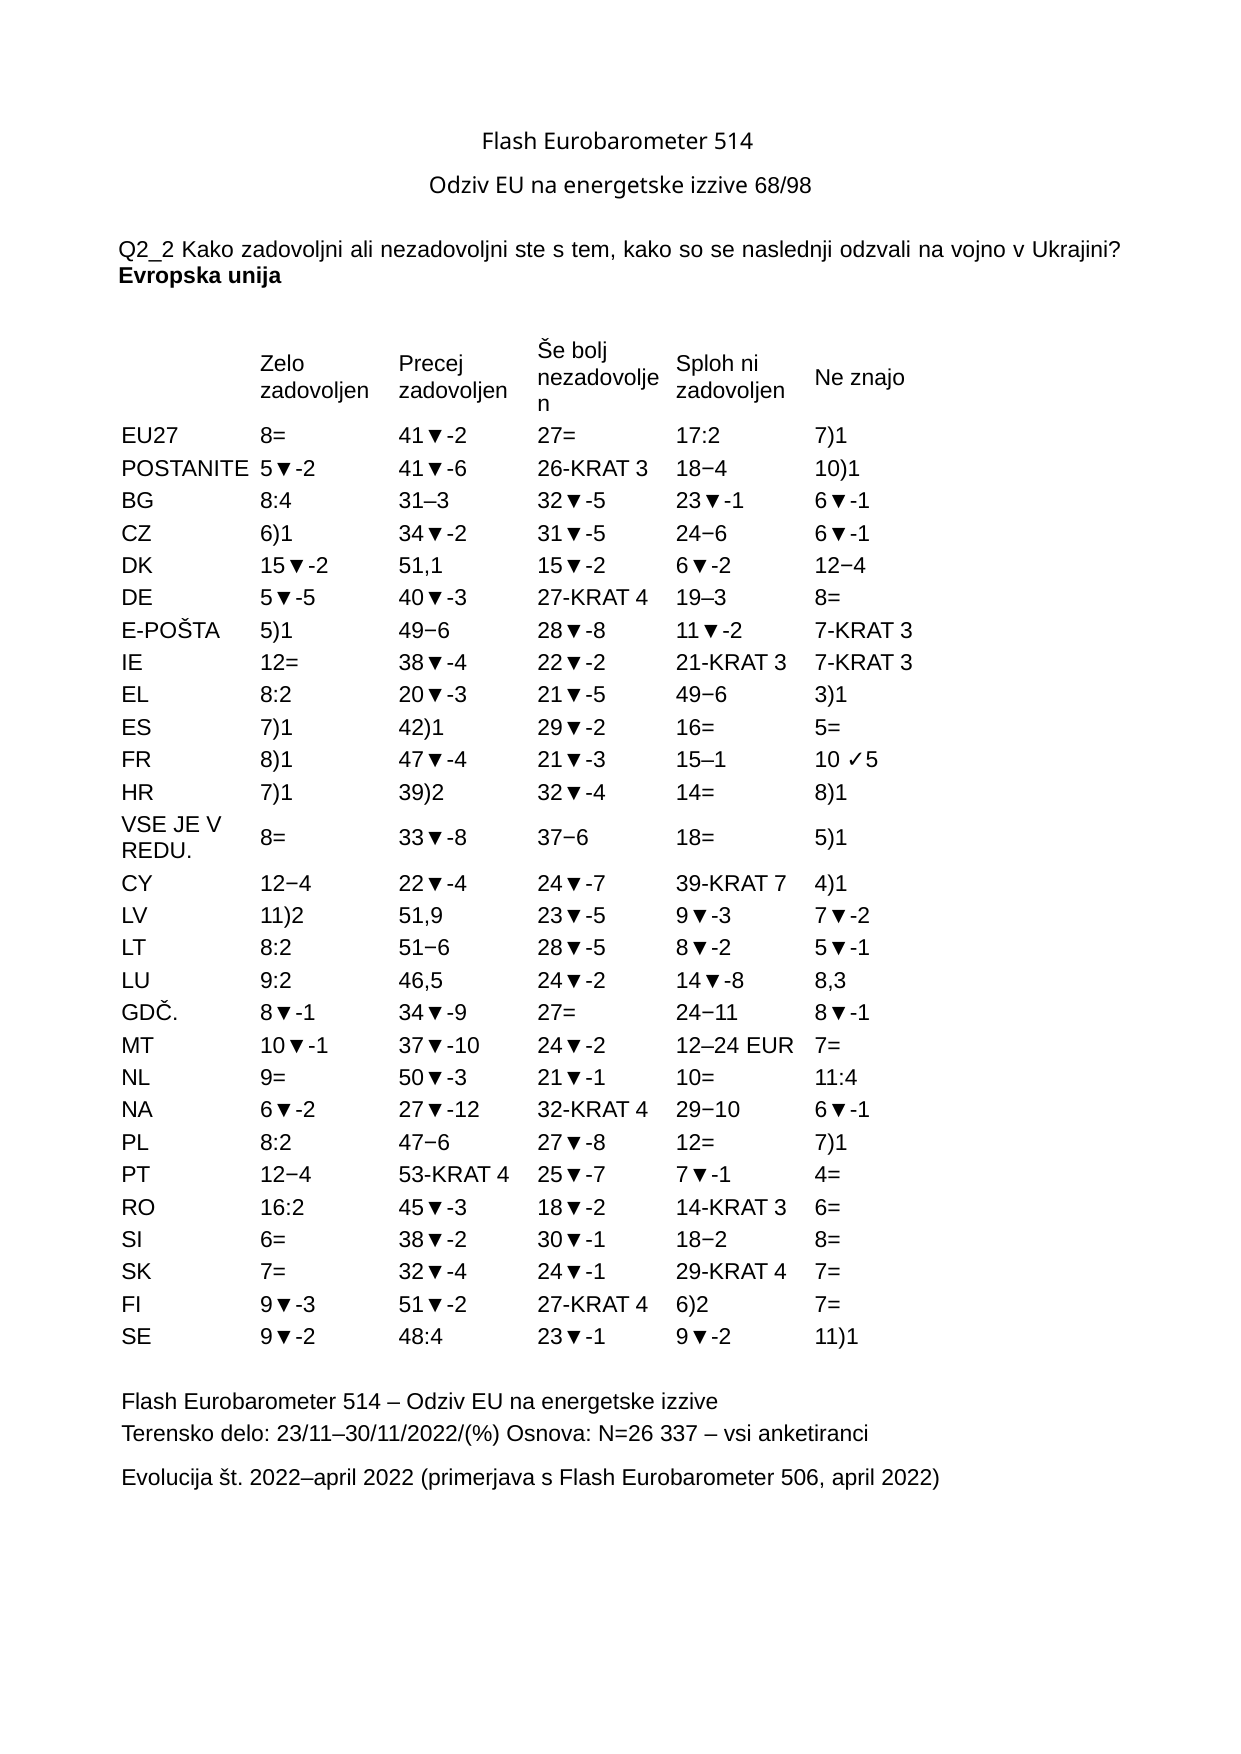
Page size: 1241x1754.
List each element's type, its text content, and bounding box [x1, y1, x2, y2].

table_cell 33▼-8 [395, 808, 534, 867]
table_cell 18−2 [673, 1223, 811, 1255]
table_cell EU27 [118, 419, 257, 452]
table_header Še bolj nezadovoljen [534, 334, 673, 419]
table_cell 7)1 [811, 1126, 950, 1158]
table_cell 23▼-1 [534, 1320, 673, 1352]
table_cell 6▼-2 [673, 549, 811, 581]
table_header Sploh ni zadovoljen [673, 334, 811, 419]
table_cell 50▼-3 [395, 1061, 534, 1093]
table_cell 34▼-9 [395, 996, 534, 1028]
table_cell NA [118, 1093, 257, 1126]
table_cell 37▼-10 [395, 1029, 534, 1061]
table_cell 7= [811, 1029, 950, 1061]
table_cell 15–1 [673, 743, 811, 776]
table_cell 34▼-2 [395, 516, 534, 549]
table_cell 51▼-2 [395, 1288, 534, 1320]
table_cell 21-KRAT 3 [673, 646, 811, 678]
table_cell 29−10 [673, 1093, 811, 1126]
table_cell 9▼-3 [257, 1288, 395, 1320]
table_cell [811, 1353, 950, 1385]
table_cell 8= [257, 808, 395, 867]
table_cell 46,5 [395, 964, 534, 996]
table_cell 27-KRAT 4 [534, 1288, 673, 1320]
table_cell 7)1 [257, 711, 395, 743]
table_cell NL [118, 1061, 257, 1093]
table_cell 6)1 [257, 516, 395, 549]
table_cell 39)2 [395, 776, 534, 808]
table_cell 8)1 [811, 776, 950, 808]
table_cell 51−6 [395, 931, 534, 964]
table_cell Flash Eurobarometer 514 – Odziv EU na energetske izzive [118, 1385, 950, 1417]
table_cell 10▼-1 [257, 1029, 395, 1061]
table_cell HR [118, 776, 257, 808]
table_cell 37−6 [534, 808, 673, 867]
table_cell IE [118, 646, 257, 678]
table_cell 49−6 [395, 614, 534, 646]
table_cell 27-KRAT 4 [534, 581, 673, 614]
table_cell Terensko delo: 23/11–30/11/2022/(%) Osnova: N=26 337 – vsi anketiranci [118, 1417, 950, 1450]
table_cell 24▼-2 [534, 964, 673, 996]
table_cell 11:4 [811, 1061, 950, 1093]
table_cell 24▼-7 [534, 867, 673, 899]
table_cell [534, 1353, 673, 1385]
table_cell 8:2 [257, 679, 395, 711]
table_cell 32▼-5 [534, 484, 673, 516]
table_cell 12−4 [257, 867, 395, 899]
table_cell 21▼-5 [534, 679, 673, 711]
table_cell 12= [257, 646, 395, 678]
table_cell [395, 1353, 534, 1385]
table_cell CY [118, 867, 257, 899]
table_cell 18▼-2 [534, 1191, 673, 1223]
table_cell VSE JE V REDU. [118, 808, 257, 867]
table_cell 7-KRAT 3 [811, 646, 950, 678]
table_cell 6)2 [673, 1288, 811, 1320]
table_cell BG [118, 484, 257, 516]
table_cell 5= [811, 711, 950, 743]
table_cell 7▼-2 [811, 899, 950, 931]
table_cell 6▼-1 [811, 1093, 950, 1126]
table_cell 28▼-5 [534, 931, 673, 964]
table_cell 7= [811, 1288, 950, 1320]
table_cell 45▼-3 [395, 1191, 534, 1223]
table_cell 9= [257, 1061, 395, 1093]
table_cell 49−6 [673, 679, 811, 711]
table_cell 18−4 [673, 452, 811, 484]
table_cell 8:4 [257, 484, 395, 516]
table_cell 32▼-4 [395, 1255, 534, 1288]
table_cell 20▼-3 [395, 679, 534, 711]
text Q2_2 Kako zadovoljni ali nezadovoljni ste s tem, kako so se naslednji odzvali na vojno v Ukrajini? Evropska unija [118, 236, 1122, 289]
table_cell 32▼-4 [534, 776, 673, 808]
table_cell 12–24 EUR [673, 1029, 811, 1061]
table_cell Evolucija št. 2022–april 2022 (primerjava s Flash Eurobarometer 506, april 2022) [118, 1450, 950, 1506]
table_cell MT [118, 1029, 257, 1061]
table_cell 12−4 [257, 1158, 395, 1191]
table_cell 28▼-8 [534, 614, 673, 646]
table_cell 8:2 [257, 1126, 395, 1158]
table_cell 7)1 [811, 419, 950, 452]
table_cell LT [118, 931, 257, 964]
table_cell 11)2 [257, 899, 395, 931]
table_cell LU [118, 964, 257, 996]
table_cell GDČ. [118, 996, 257, 1028]
table_cell 16:2 [257, 1191, 395, 1223]
table_header [118, 334, 257, 419]
table_cell SE [118, 1320, 257, 1352]
table_cell [118, 1353, 257, 1385]
table_header Ne znajo [811, 334, 950, 419]
table_cell 53-KRAT 4 [395, 1158, 534, 1191]
table_cell DE [118, 581, 257, 614]
table_cell 10 ✓5 [811, 743, 950, 776]
table_cell 22▼-2 [534, 646, 673, 678]
table_cell 22▼-4 [395, 867, 534, 899]
table_cell 6= [811, 1191, 950, 1223]
table_cell 4= [811, 1158, 950, 1191]
table_cell 7= [811, 1255, 950, 1288]
table_cell 24−6 [673, 516, 811, 549]
table_cell 51,1 [395, 549, 534, 581]
table_cell 8= [257, 419, 395, 452]
table_cell 6▼-1 [811, 516, 950, 549]
table_cell 14= [673, 776, 811, 808]
table_cell 4)1 [811, 867, 950, 899]
table_cell 8▼-2 [673, 931, 811, 964]
table_cell 5▼-5 [257, 581, 395, 614]
table_cell 27▼-12 [395, 1093, 534, 1126]
table_cell 41▼-6 [395, 452, 534, 484]
table_cell 8= [811, 581, 950, 614]
table_cell 47▼-4 [395, 743, 534, 776]
table_cell 24▼-2 [534, 1029, 673, 1061]
table_cell 23▼-5 [534, 899, 673, 931]
table_cell 9▼-2 [257, 1320, 395, 1352]
table_cell 11▼-2 [673, 614, 811, 646]
table_cell 3)1 [811, 679, 950, 711]
table_cell 51,9 [395, 899, 534, 931]
table_cell 11)1 [811, 1320, 950, 1352]
table_cell 5▼-1 [811, 931, 950, 964]
table_cell 32-KRAT 4 [534, 1093, 673, 1126]
table_cell 30▼-1 [534, 1223, 673, 1255]
table_cell 39-KRAT 7 [673, 867, 811, 899]
table_cell 27▼-8 [534, 1126, 673, 1158]
table_cell 27= [534, 419, 673, 452]
table_cell 10)1 [811, 452, 950, 484]
table_cell 15▼-2 [534, 549, 673, 581]
table_cell DK [118, 549, 257, 581]
table_cell 17:2 [673, 419, 811, 452]
table_cell 24−11 [673, 996, 811, 1028]
table_cell 48:4 [395, 1320, 534, 1352]
table_cell PL [118, 1126, 257, 1158]
table_cell SI [118, 1223, 257, 1255]
table_cell 47−6 [395, 1126, 534, 1158]
table_cell 6= [257, 1223, 395, 1255]
table_cell 23▼-1 [673, 484, 811, 516]
table_cell 19–3 [673, 581, 811, 614]
table_cell 14▼-8 [673, 964, 811, 996]
table_cell 8,3 [811, 964, 950, 996]
table_cell 5▼-2 [257, 452, 395, 484]
table_cell 9:2 [257, 964, 395, 996]
table_cell 5)1 [257, 614, 395, 646]
table_cell 15▼-2 [257, 549, 395, 581]
table_cell 29-KRAT 4 [673, 1255, 811, 1288]
table_cell [673, 1353, 811, 1385]
table_header Precej zadovoljen [395, 334, 534, 419]
table_cell 40▼-3 [395, 581, 534, 614]
table_cell 8:2 [257, 931, 395, 964]
table_cell 6▼-2 [257, 1093, 395, 1126]
table_cell LV [118, 899, 257, 931]
table_cell 31–3 [395, 484, 534, 516]
table_cell 12−4 [811, 549, 950, 581]
table_cell 9▼-2 [673, 1320, 811, 1352]
table_cell CZ [118, 516, 257, 549]
table_cell 21▼-3 [534, 743, 673, 776]
table_cell RO [118, 1191, 257, 1223]
table_cell POSTANITE [118, 452, 257, 484]
table_cell 29▼-2 [534, 711, 673, 743]
table_cell FI [118, 1288, 257, 1320]
table_cell 7▼-1 [673, 1158, 811, 1191]
table_cell 38▼-4 [395, 646, 534, 678]
table_cell 38▼-2 [395, 1223, 534, 1255]
table_cell E-POŠTA [118, 614, 257, 646]
table_cell 12= [673, 1126, 811, 1158]
table_cell 8▼-1 [257, 996, 395, 1028]
table_cell SK [118, 1255, 257, 1288]
table_cell 7= [257, 1255, 395, 1288]
table_cell [257, 1353, 395, 1385]
table_cell 27= [534, 996, 673, 1028]
table_cell 7)1 [257, 776, 395, 808]
table_cell 9▼-3 [673, 899, 811, 931]
table_cell EL [118, 679, 257, 711]
table_cell 31▼-5 [534, 516, 673, 549]
table_cell 25▼-7 [534, 1158, 673, 1191]
table_cell 10= [673, 1061, 811, 1093]
table_cell 6▼-1 [811, 484, 950, 516]
table_cell 41▼-2 [395, 419, 534, 452]
table_cell 14-KRAT 3 [673, 1191, 811, 1223]
table_cell 24▼-1 [534, 1255, 673, 1288]
table_cell 8= [811, 1223, 950, 1255]
table_cell 21▼-1 [534, 1061, 673, 1093]
table_cell FR [118, 743, 257, 776]
table_cell 7-KRAT 3 [811, 614, 950, 646]
table_cell 42)1 [395, 711, 534, 743]
table_cell 16= [673, 711, 811, 743]
table_cell 26-KRAT 3 [534, 452, 673, 484]
table_cell 5)1 [811, 808, 950, 867]
table_cell ES [118, 711, 257, 743]
table_cell 8▼-1 [811, 996, 950, 1028]
table_cell 8)1 [257, 743, 395, 776]
table_cell 18= [673, 808, 811, 867]
table_cell PT [118, 1158, 257, 1191]
table_header Zelo zadovoljen [257, 334, 395, 419]
